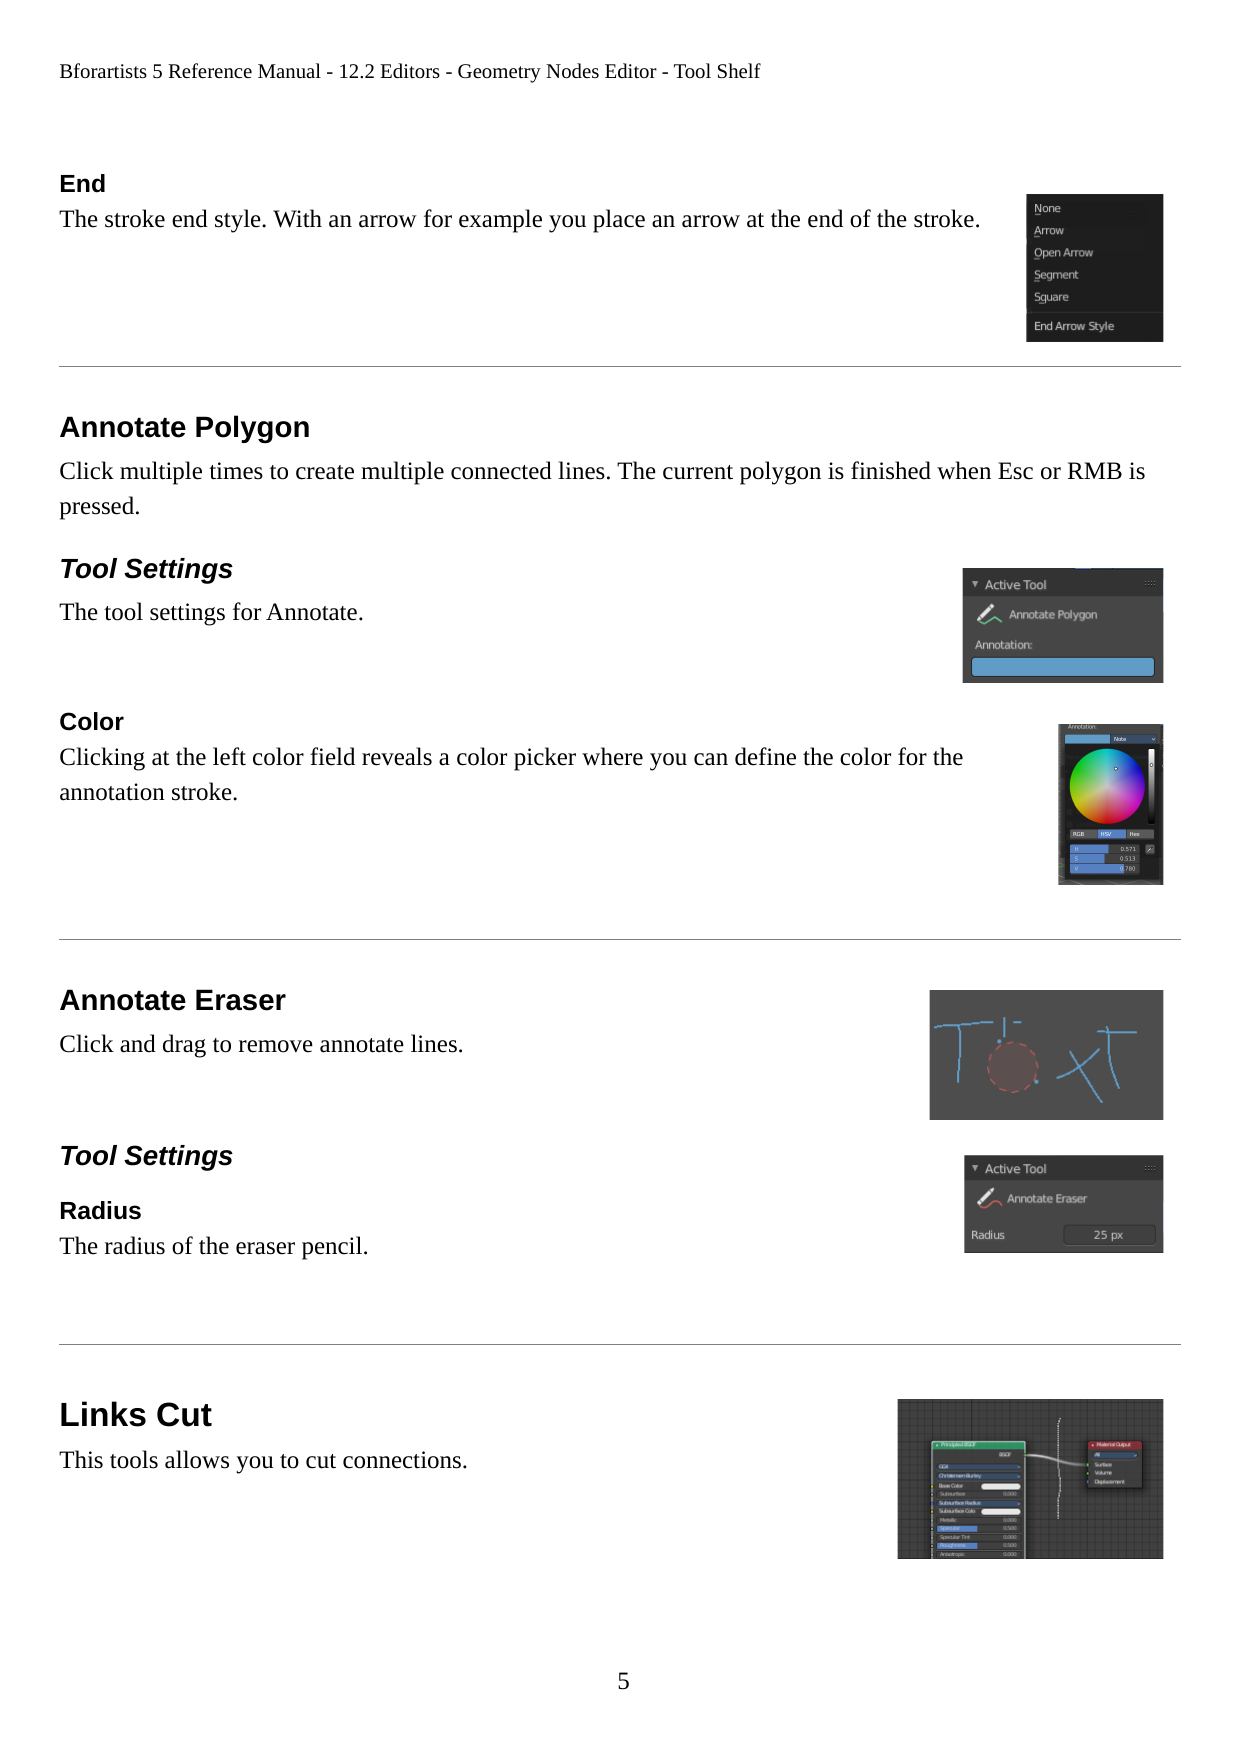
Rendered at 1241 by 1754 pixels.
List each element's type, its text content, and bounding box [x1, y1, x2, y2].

picture [1058, 724, 1164, 885]
subtitle [1164, 1196, 1181, 1225]
picture [964, 1155, 1164, 1253]
subtitle Color [59, 707, 1181, 736]
text Click and drag to remove annotate lines. [59, 1029, 929, 1058]
text Click multiple times to create multiple connected lines. The current polygon is finished when Esc or RMB is pressed. [59, 456, 1181, 520]
text The tool settings for Annotate. [59, 597, 962, 626]
subtitle Tool Settings [59, 1139, 1181, 1171]
subtitle End [59, 169, 1181, 198]
subtitle Annotate Eraser [59, 983, 1181, 1016]
subtitle Links Cut [59, 1394, 1181, 1433]
subtitle Radius [59, 1196, 964, 1225]
text Clicking at the left color field reveals a color picker where you can define the color for the annotation stroke. [59, 742, 1058, 806]
text This tools allows you to cut connections. [59, 1446, 897, 1474]
picture [1026, 194, 1164, 342]
picture [962, 568, 1164, 683]
subtitle Tool Settings [59, 552, 1181, 584]
picture [897, 1399, 1164, 1559]
text The radius of the eraser pencil. [59, 1231, 1181, 1260]
subtitle Annotate Polygon [59, 410, 1181, 444]
text The stroke end style. With an arrow for example you place an arrow at the end of the stroke. [59, 204, 1026, 233]
picture [929, 990, 1164, 1120]
